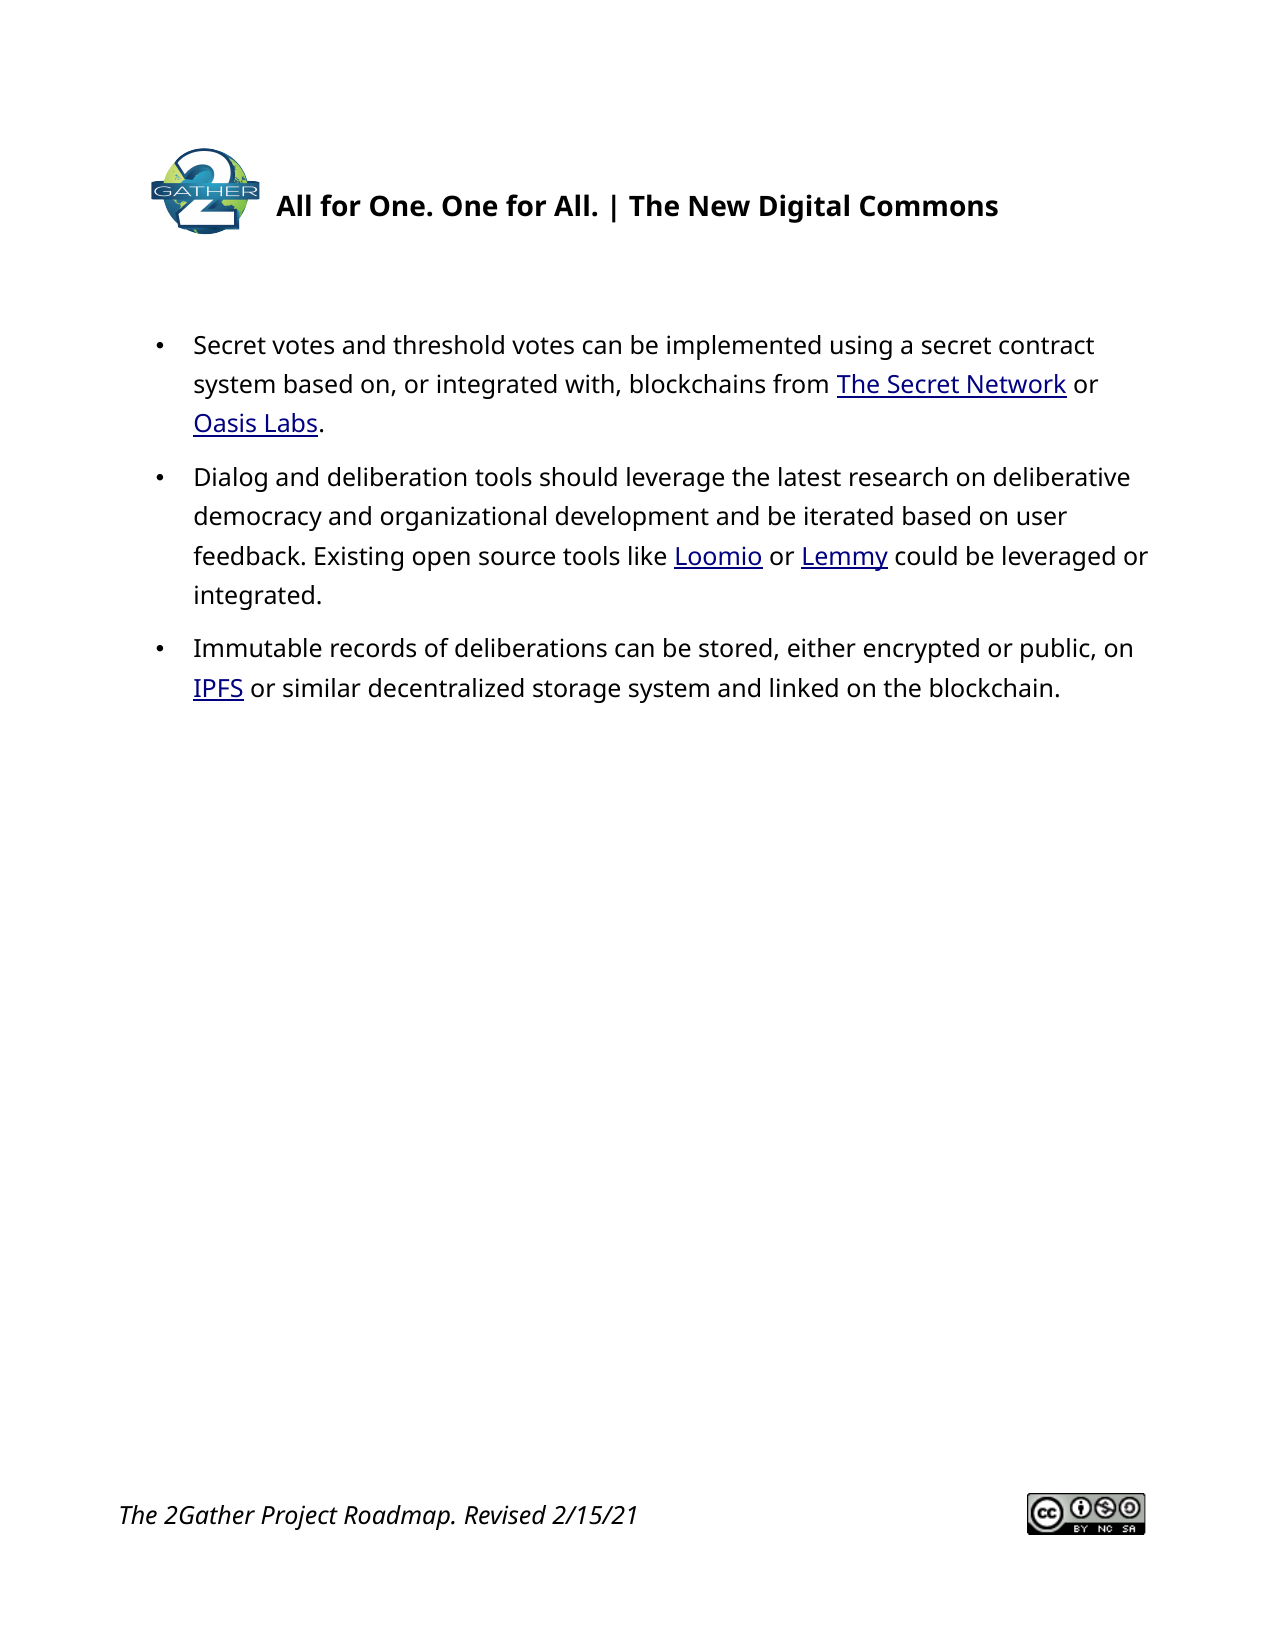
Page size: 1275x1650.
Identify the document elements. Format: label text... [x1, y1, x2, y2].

picture [1027, 1493, 1146, 1535]
list Secret votes and threshold votes can be implemented using a secret contract system based on, or integrated with, blockchains from The Secret Network or Oasis Labs. [156, 328, 1157, 440]
picture [124, 119, 285, 263]
list Dialog and deliberation tools should leverage the latest research on deliberative democracy and organizational development and be iterated based on user feedback. Existing open source tools like Loomio or Lemmy could be leveraged or integrated. [156, 460, 1157, 611]
list Immutable records of deliberations can be stored, either encrypted or public, on IPFS or similar decentralized storage system and linked on the blockchain. [156, 631, 1157, 704]
